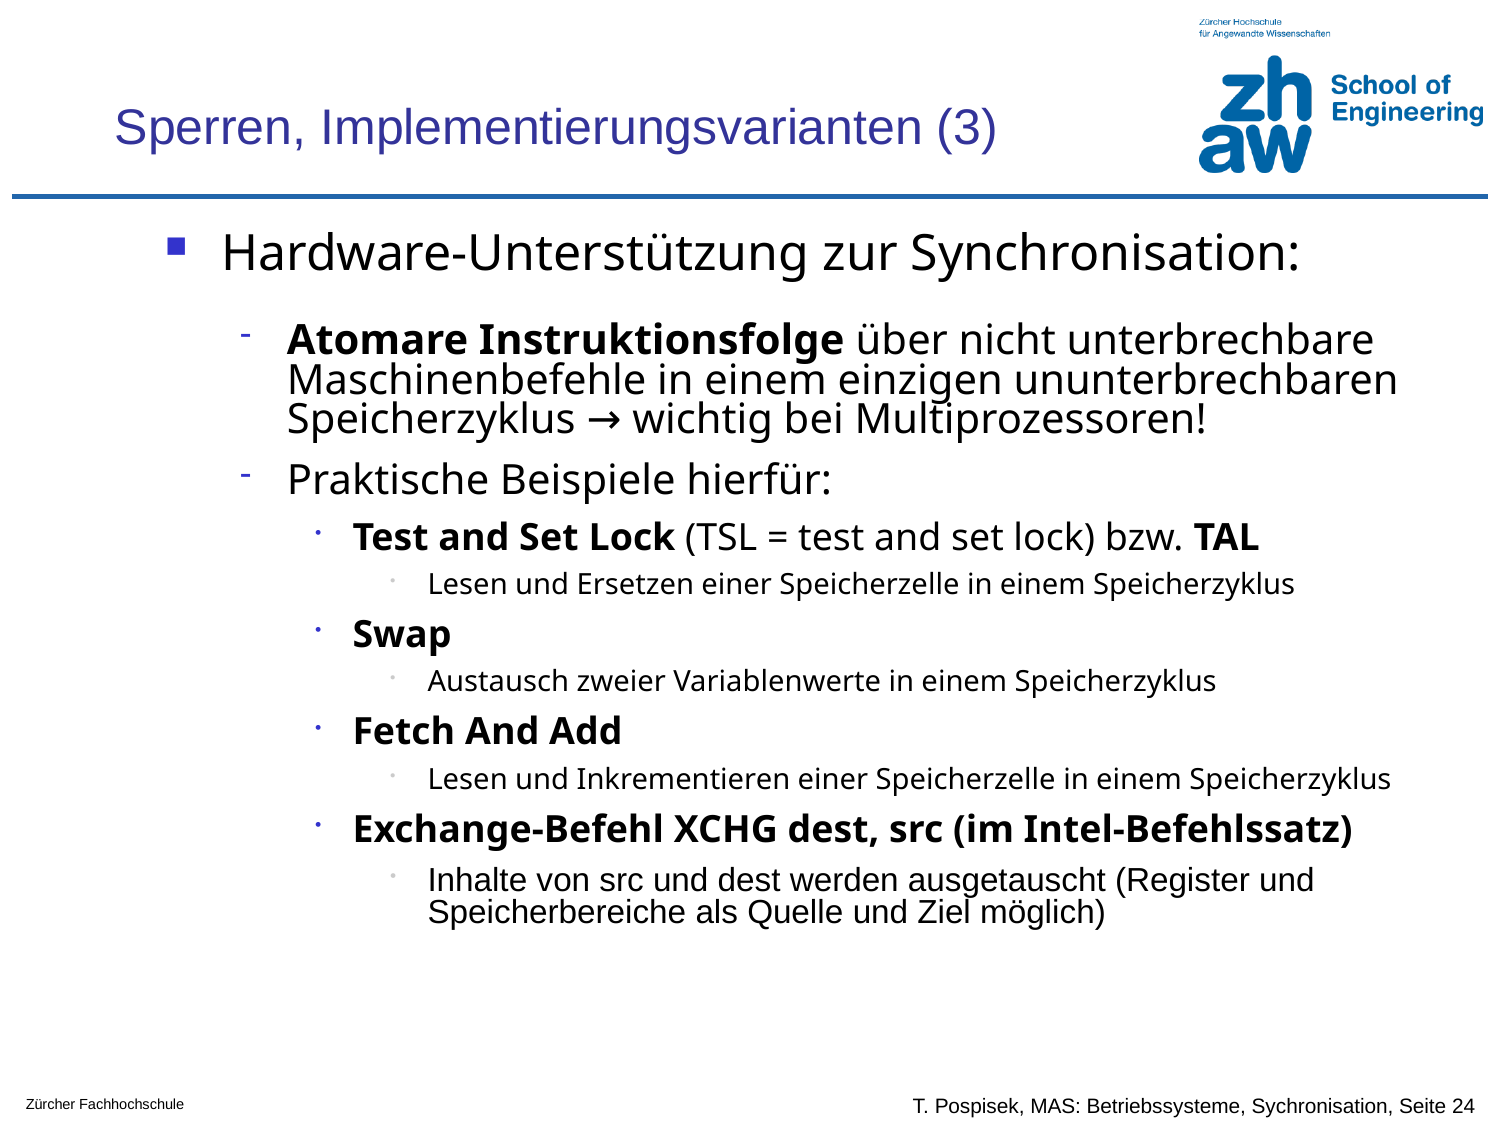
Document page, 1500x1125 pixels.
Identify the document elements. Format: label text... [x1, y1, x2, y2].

title Sperren, Implementierungsvarianten (3) [99, 50, 1379, 163]
list Hardware-Unterstützung zur Synchronisation: Atomare Instruktionsfolge über nicht unterbrechbare Maschinenbefehle in einem einzigen ununterbrechbaren Speicherzyklus → wichtig bei Multiprozessoren! Praktische Beispiele hierfür: Test and Set Lock (TSL = test and set lock) bzw. TAL Lesen und Ersetzen einer Speicherzelle in einem Speicherzyklus Swap Austausch zweier Variablenwerte in einem Speicherzyklus Fetch And Add Lesen und Inkrementieren einer Speicherzelle in einem Speicherzyklus Exchange-Befehl XCHG dest, src (im Intel-Befehlssatz) Inhalte von src und dest werden ausgetauscht (Register und Speicherbereiche als Quelle und Ziel möglich) [150, 224, 1425, 988]
picture [1199, 19, 1483, 173]
